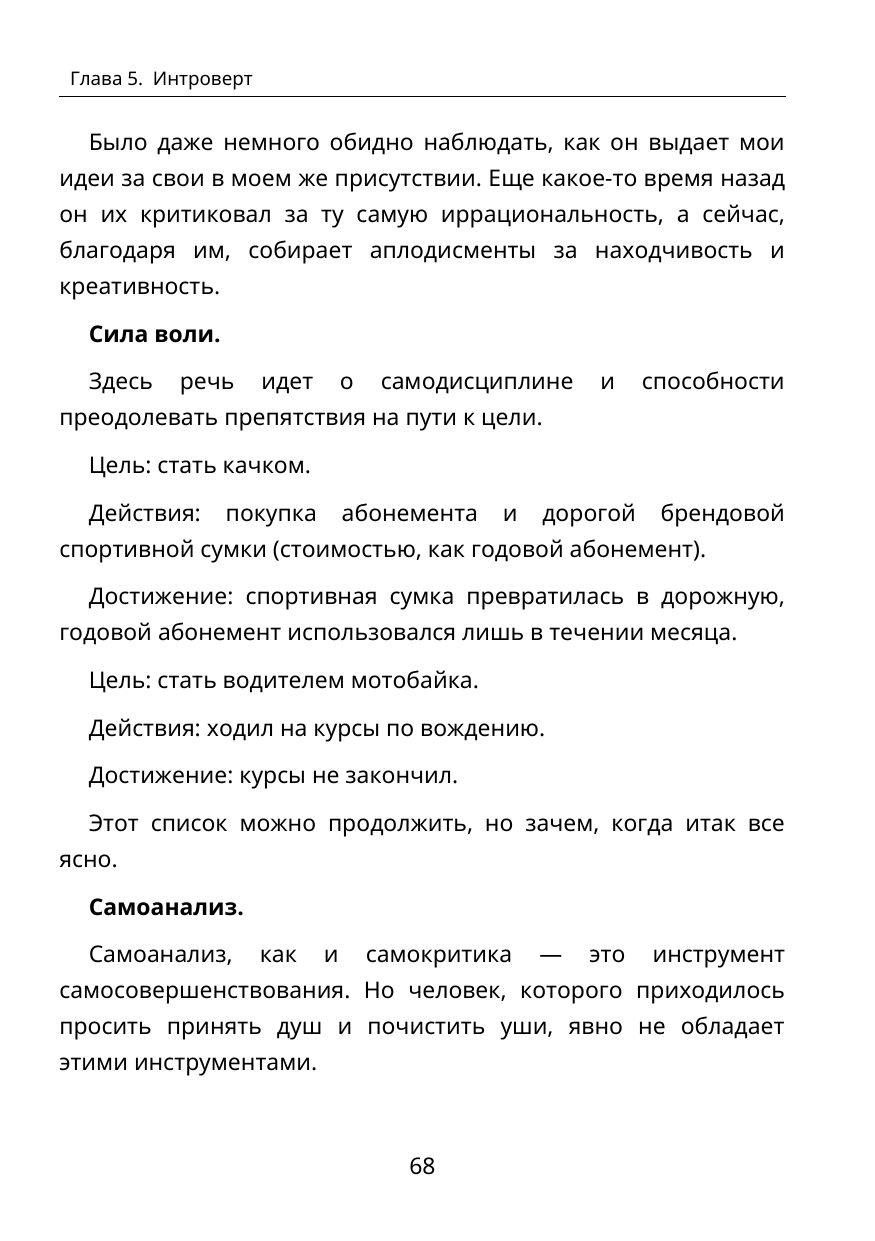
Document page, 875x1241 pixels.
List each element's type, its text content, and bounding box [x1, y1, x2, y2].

text Достижение: спортивная сумка превратилась в дорожную, годовой абонемент использовался лишь в течении месяца. [59, 580, 786, 647]
text Этот список можно продолжить, но зачем, когда итак все ясно. [59, 807, 786, 874]
text Цель: стать водителем мотобайка. [59, 664, 786, 695]
text Действия: ходил на курсы по вождению. [59, 712, 786, 743]
text Было даже немного обидно наблюдать, как он выдает мои идеи за свои в моем же присутствии. Еще какое-то время назад он их критиковал за ту самую иррациональность, а сейчас, благодаря им, собирает аплодисменты за находчивость и креативность. [59, 126, 786, 301]
text Самоанализ. [59, 891, 786, 922]
text Действия: покупка абонемента и дорогой брендовой спортивной сумки (стоимостью, как годовой абонемент). [59, 497, 786, 564]
text Здесь речь идет о самодисциплине и способности преодолевать препятствия на пути к цели. [59, 365, 786, 432]
text Цель: стать качком. [59, 449, 786, 480]
text Самоанализ, как и самокритика — это инструмент самосовершенствования. Но человек, которого приходилось просить принять душ и почистить уши, явно не обладает этими инструментами. [59, 938, 786, 1077]
text Достижение: курсы не закончил. [59, 759, 786, 791]
text Сила воли. [59, 317, 786, 349]
